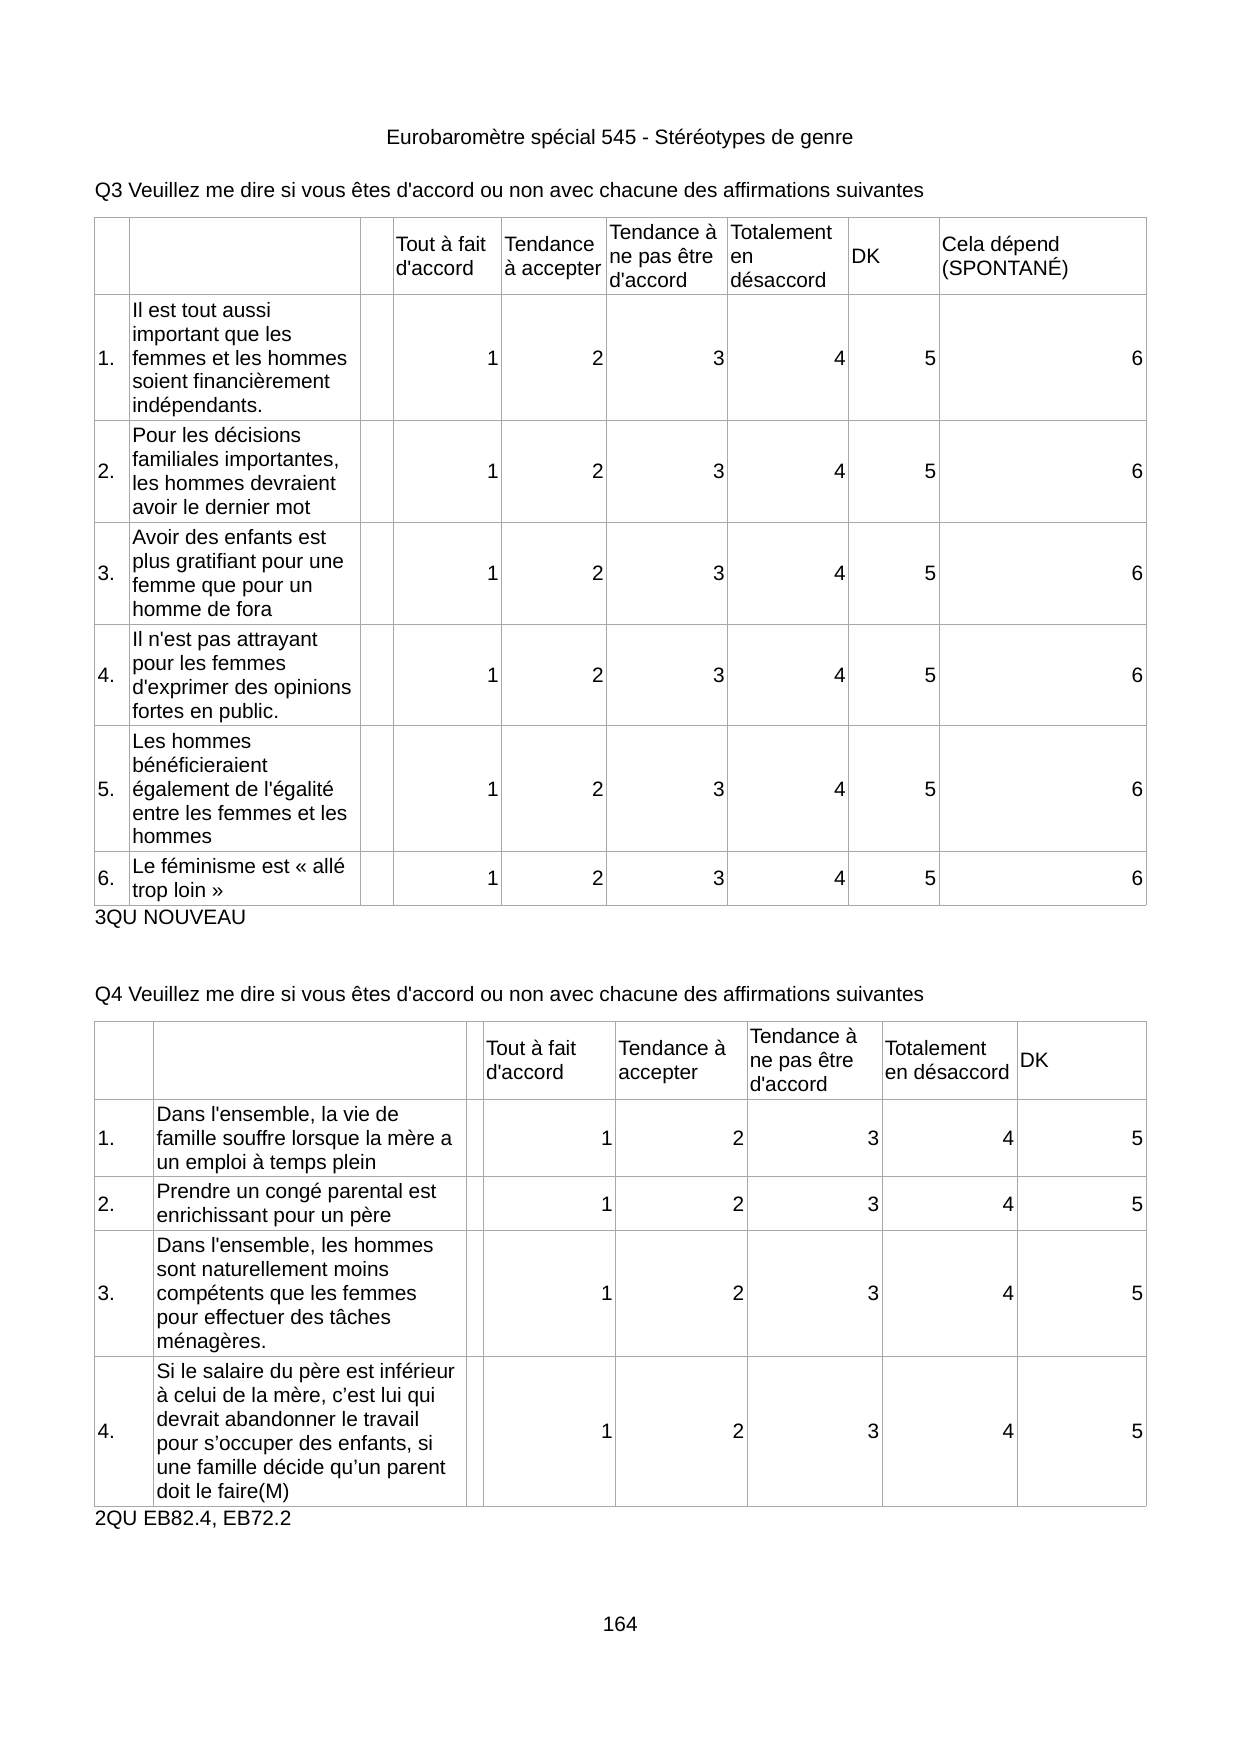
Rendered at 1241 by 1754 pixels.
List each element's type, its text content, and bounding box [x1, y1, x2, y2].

table_header Totalement en désaccord [883, 1022, 1017, 1098]
table_cell 5 [1018, 1357, 1146, 1506]
table_cell 1 [394, 523, 501, 624]
table_cell 5 [849, 726, 939, 851]
table_cell 4 [883, 1231, 1017, 1356]
table_header DK [849, 218, 939, 294]
table_cell [467, 1231, 483, 1356]
table_cell [361, 625, 393, 725]
table_cell Prendre un congé parental est enrichissant pour un père [154, 1177, 466, 1230]
table_cell 2 [616, 1177, 747, 1230]
table_cell 1 [394, 421, 501, 522]
table_header Tendance à accepter [502, 218, 606, 294]
table_cell [361, 421, 393, 522]
table_header [361, 218, 393, 294]
table_cell 4 [883, 1357, 1017, 1506]
table_cell Dans l'ensemble, les hommes sont naturellement moins compétents que les femmes pour effectuer des tâches ménagères. [154, 1231, 466, 1356]
table_cell 6 [940, 625, 1146, 725]
text 3QU NOUVEAU [94, 906, 1146, 929]
text 2QU EB82.4, EB72.2 [94, 1507, 1146, 1530]
table_cell Le féminisme est « allé trop loin » [130, 852, 360, 905]
table_cell 6 [940, 295, 1146, 420]
table_header Tendance à ne pas être d'accord [748, 1022, 882, 1098]
table_cell 5 [849, 523, 939, 624]
table_header Totalement en désaccord [728, 218, 848, 294]
table_cell 3 [607, 295, 727, 420]
table_cell 3 [607, 523, 727, 624]
table_cell 5 [849, 625, 939, 725]
table_cell 2 [502, 295, 606, 420]
table_cell [361, 726, 393, 851]
table_header [154, 1022, 466, 1098]
table_cell 1. [95, 1100, 153, 1176]
table_cell 1 [484, 1231, 615, 1356]
table_cell Si le salaire du père est inférieur à celui de la mère, c’est lui qui devrait abandonner le travail pour s’occuper des enfants, si une famille décide qu’un parent doit le faire(M) [154, 1357, 466, 1506]
table_cell Il n'est pas attrayant pour les femmes d'exprimer des opinions fortes en public. [130, 625, 360, 725]
table_cell [467, 1177, 483, 1230]
table_header [95, 1022, 153, 1098]
table_cell [467, 1100, 483, 1176]
table_cell 2 [616, 1231, 747, 1356]
table_cell 2 [616, 1357, 747, 1506]
table_cell 5 [849, 421, 939, 522]
table_cell 4 [883, 1100, 1017, 1176]
table_cell 4 [883, 1177, 1017, 1230]
table_header Tout à fait d'accord [484, 1022, 615, 1098]
table_header Tout à fait d'accord [394, 218, 501, 294]
table_cell 2 [502, 625, 606, 725]
table_cell 4 [728, 726, 848, 851]
table_cell 4 [728, 421, 848, 522]
table_cell 2 [502, 421, 606, 522]
table_cell 1 [394, 852, 501, 905]
table_header [130, 218, 360, 294]
table_cell 6 [940, 726, 1146, 851]
table_cell 2 [502, 726, 606, 851]
table_cell 1. [95, 295, 129, 420]
table_cell 4 [728, 852, 848, 905]
table_cell 6 [940, 421, 1146, 522]
table_cell 1 [484, 1177, 615, 1230]
table_cell 2 [616, 1100, 747, 1176]
table_header [467, 1022, 483, 1098]
table_cell 1 [394, 625, 501, 725]
table_cell 3 [748, 1177, 882, 1230]
table_cell 5 [1018, 1231, 1146, 1356]
table_cell 3 [607, 852, 727, 905]
table_cell Les hommes bénéficieraient également de l'égalité entre les femmes et les hommes [130, 726, 360, 851]
table_cell Il est tout aussi important que les femmes et les hommes soient financièrement indépendants. [130, 295, 360, 420]
table_cell 5 [849, 852, 939, 905]
table_cell 3 [748, 1231, 882, 1356]
table_cell 6 [940, 852, 1146, 905]
table_cell 1 [484, 1357, 615, 1506]
table_header Tendance à ne pas être d'accord [607, 218, 727, 294]
table_cell 4. [95, 625, 129, 725]
table_cell 6. [95, 852, 129, 905]
table_cell 4 [728, 625, 848, 725]
table_cell 4. [95, 1357, 153, 1506]
table_cell 1 [394, 726, 501, 851]
table_header [95, 218, 129, 294]
table_cell 5 [1018, 1100, 1146, 1176]
table_cell 4 [728, 295, 848, 420]
table_cell 3. [95, 523, 129, 624]
table_cell 6 [940, 523, 1146, 624]
table_cell Avoir des enfants est plus gratifiant pour une femme que pour un homme de fora [130, 523, 360, 624]
table_cell 5. [95, 726, 129, 851]
table_cell [361, 523, 393, 624]
table_header Cela dépend (SPONTANÉ) [940, 218, 1146, 294]
table_cell 5 [1018, 1177, 1146, 1230]
table_cell 2 [502, 852, 606, 905]
text Q3 Veuillez me dire si vous êtes d'accord ou non avec chacune des affirmations suivantes [94, 178, 1146, 202]
table_cell Dans l'ensemble, la vie de famille souffre lorsque la mère a un emploi à temps plein [154, 1100, 466, 1176]
table_cell 3 [607, 421, 727, 522]
table_cell Pour les décisions familiales importantes, les hommes devraient avoir le dernier mot [130, 421, 360, 522]
text Q4 Veuillez me dire si vous êtes d'accord ou non avec chacune des affirmations suivantes [94, 982, 1146, 1006]
table_header DK [1018, 1022, 1146, 1098]
table_cell 5 [849, 295, 939, 420]
table_cell 3. [95, 1231, 153, 1356]
table_cell 2 [502, 523, 606, 624]
table_cell [361, 295, 393, 420]
table_cell [467, 1357, 483, 1506]
table_cell 3 [607, 625, 727, 725]
table_cell 3 [748, 1100, 882, 1176]
table_cell 1 [394, 295, 501, 420]
table_cell 2. [95, 1177, 153, 1230]
table_cell 1 [484, 1100, 615, 1176]
table_cell [361, 852, 393, 905]
table_cell 3 [607, 726, 727, 851]
table_cell 3 [748, 1357, 882, 1506]
table_cell 4 [728, 523, 848, 624]
table_header Tendance à accepter [616, 1022, 747, 1098]
table_cell 2. [95, 421, 129, 522]
